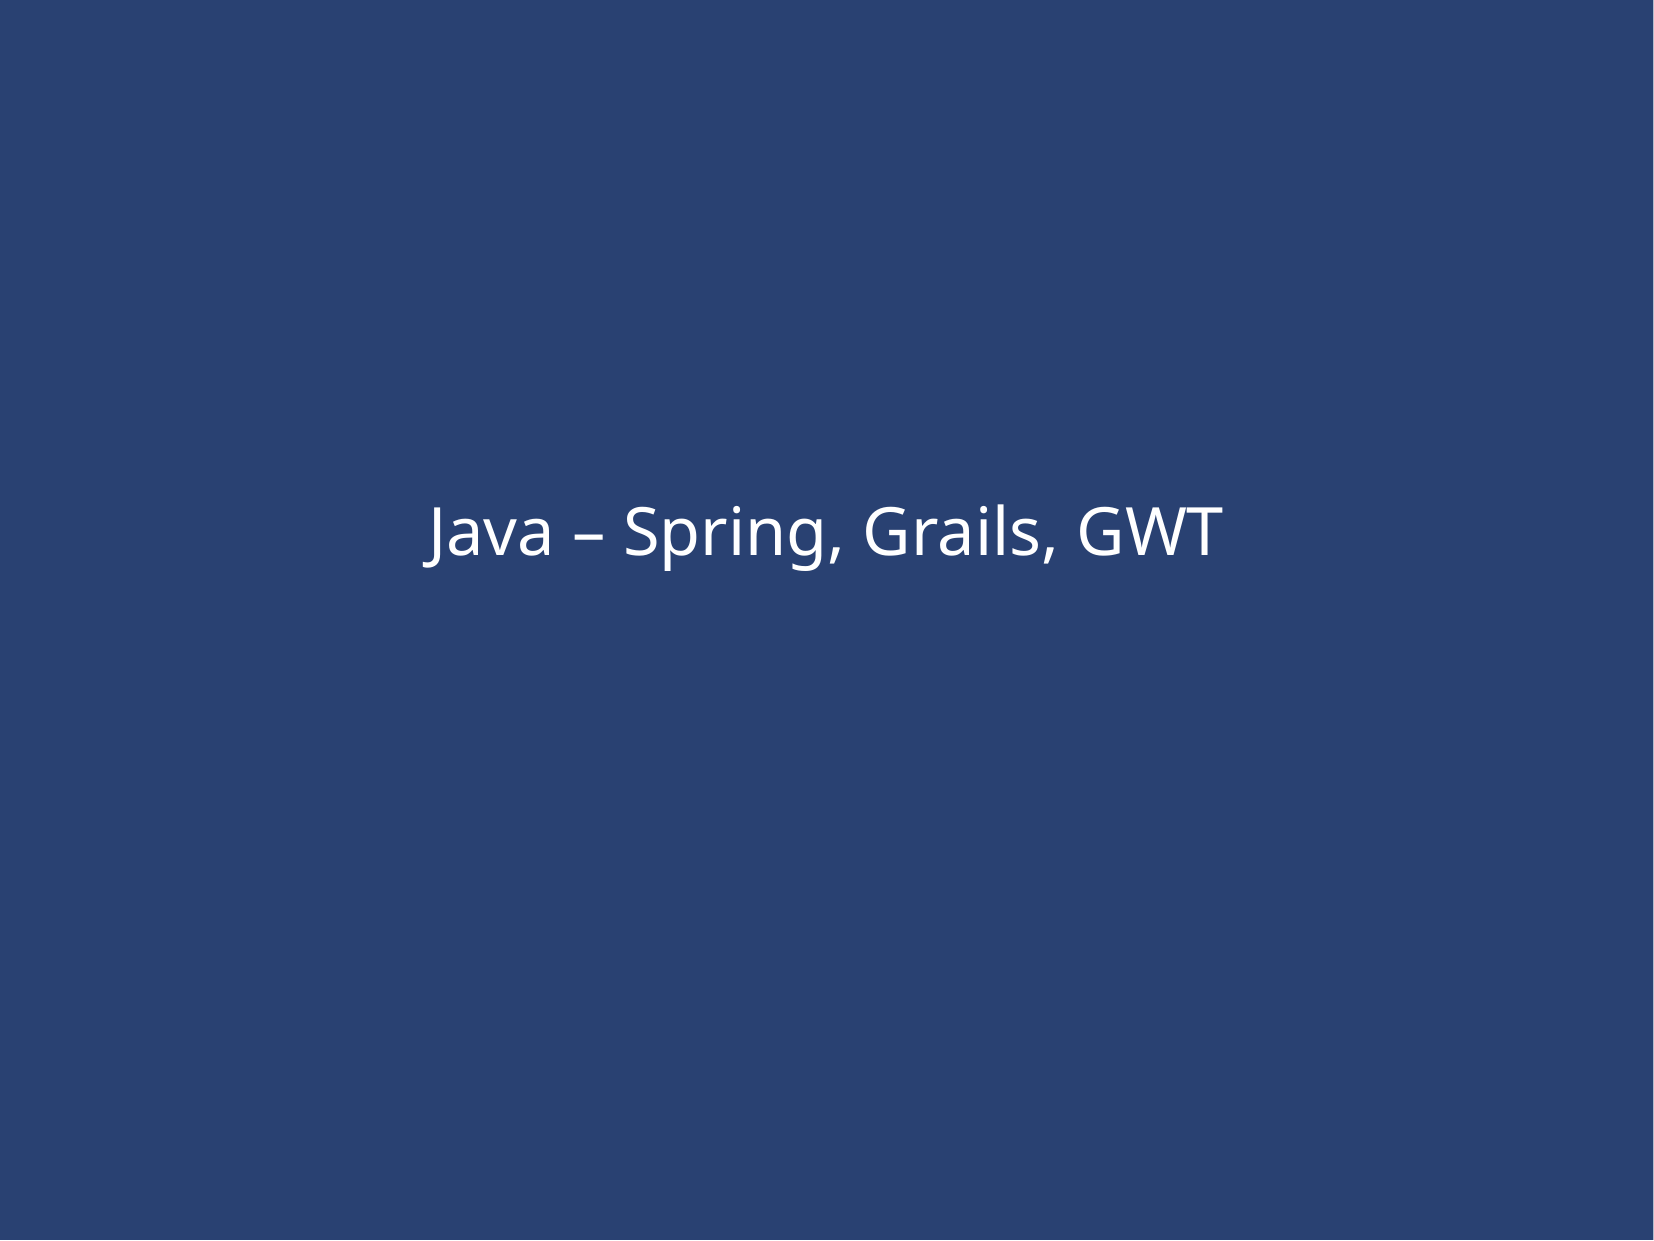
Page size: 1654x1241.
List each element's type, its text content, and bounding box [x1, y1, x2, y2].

subtitle Java – Spring, Grails, GWT [82, 49, 1571, 1109]
